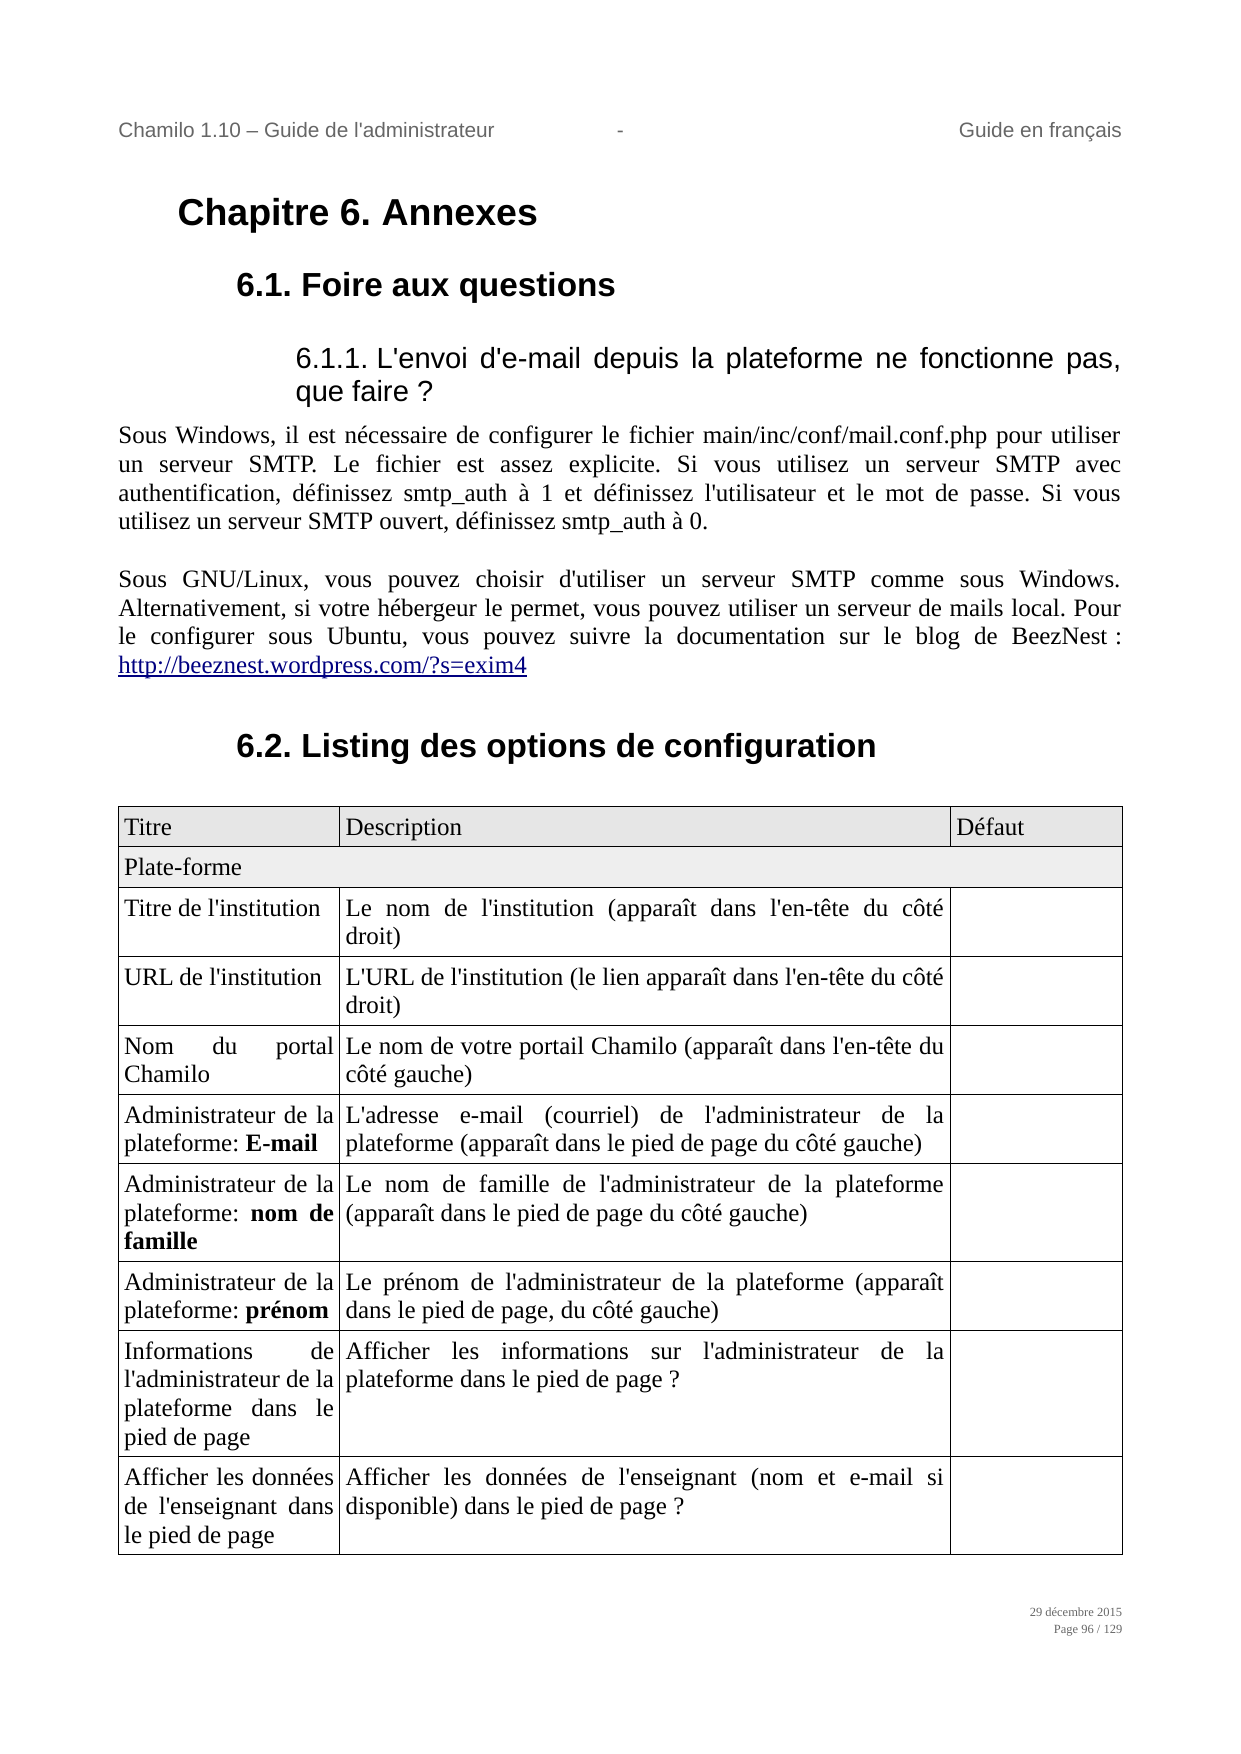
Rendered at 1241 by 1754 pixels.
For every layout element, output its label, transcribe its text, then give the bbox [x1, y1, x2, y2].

text Sous GNU/Linux, vous pouvez choisir d'utiliser un serveur SMTP comme sous Windows. Alternativement, si votre hébergeur le permet, vous pouvez utiliser un serveur de mails local. Pour le configurer sous Ubuntu, vous pouvez suivre la documentation sur le blog de BeezNest : http://beeznest.wordpress.com/?s=exim4 [118, 564, 1122, 679]
subtitle Listing des options de configuration [236, 727, 1122, 765]
table_cell Plate-forme [119, 847, 1122, 887]
table_cell Administrateur de la plateforme: prénom [119, 1262, 339, 1330]
table_cell URL de l'institution [119, 957, 339, 1025]
table_cell Le nom de famille de l'administrateur de la plateforme (apparaît dans le pied de page du côté gauche) [340, 1164, 950, 1261]
table_cell Afficher les données de l'enseignant (nom et e-mail si disponible) dans le pied de page ? [340, 1457, 950, 1554]
table_cell Le nom de l'institution (apparaît dans l'en-tête du côté droit) [340, 888, 950, 956]
table_cell [951, 1331, 1122, 1456]
table_cell Administrateur de la plateforme: nom de famille [119, 1164, 339, 1261]
text Sous Windows, il est nécessaire de configurer le fichier main/inc/conf/mail.conf.php pour utiliser un serveur SMTP. Le fichier est assez explicite. Si vous utilisez un serveur SMTP avec authentification, définissez smtp_auth à 1 et définissez l'utilisateur et le mot de passe. Si vous utilisez un serveur SMTP ouvert, définissez smtp_auth à 0. [118, 420, 1122, 535]
table_header Défaut [951, 807, 1122, 846]
table_cell Le prénom de l'administrateur de la plateforme (apparaît dans le pied de page, du côté gauche) [340, 1262, 950, 1330]
table_cell [951, 888, 1122, 956]
table_cell [951, 1164, 1122, 1261]
table_cell [951, 1262, 1122, 1330]
table_cell L'adresse e-mail (courriel) de l'administrateur de la plateforme (apparaît dans le pied de page du côté gauche) [340, 1095, 950, 1163]
table_cell [951, 957, 1122, 1025]
table_cell [951, 1026, 1122, 1094]
table_cell Afficher les informations sur l'administrateur de la plateforme dans le pied de page ? [340, 1331, 950, 1456]
subtitle L'envoi d'e-mail depuis la plateforme ne fonctionne pas, que faire ? [295, 341, 1122, 408]
table_cell [951, 1095, 1122, 1163]
table_cell Afficher les données de l'enseignant dans le pied de page [119, 1457, 339, 1554]
table_cell [951, 1457, 1122, 1554]
subtitle Annexes [177, 190, 1122, 233]
table_cell Administrateur de la plateforme: E-mail [119, 1095, 339, 1163]
table_cell Titre de l'institution [119, 888, 339, 956]
table_header Titre [119, 807, 339, 846]
table_cell Nom du portal Chamilo [119, 1026, 339, 1094]
table_cell Le nom de votre portail Chamilo (apparaît dans l'en-tête du côté gauche) [340, 1026, 950, 1094]
subtitle Foire aux questions [236, 265, 1122, 303]
table_header Description [340, 807, 950, 846]
table_cell L'URL de l'institution (le lien apparaît dans l'en-tête du côté droit) [340, 957, 950, 1025]
table_cell Informations de l'administrateur de la plateforme dans le pied de page [119, 1331, 339, 1456]
